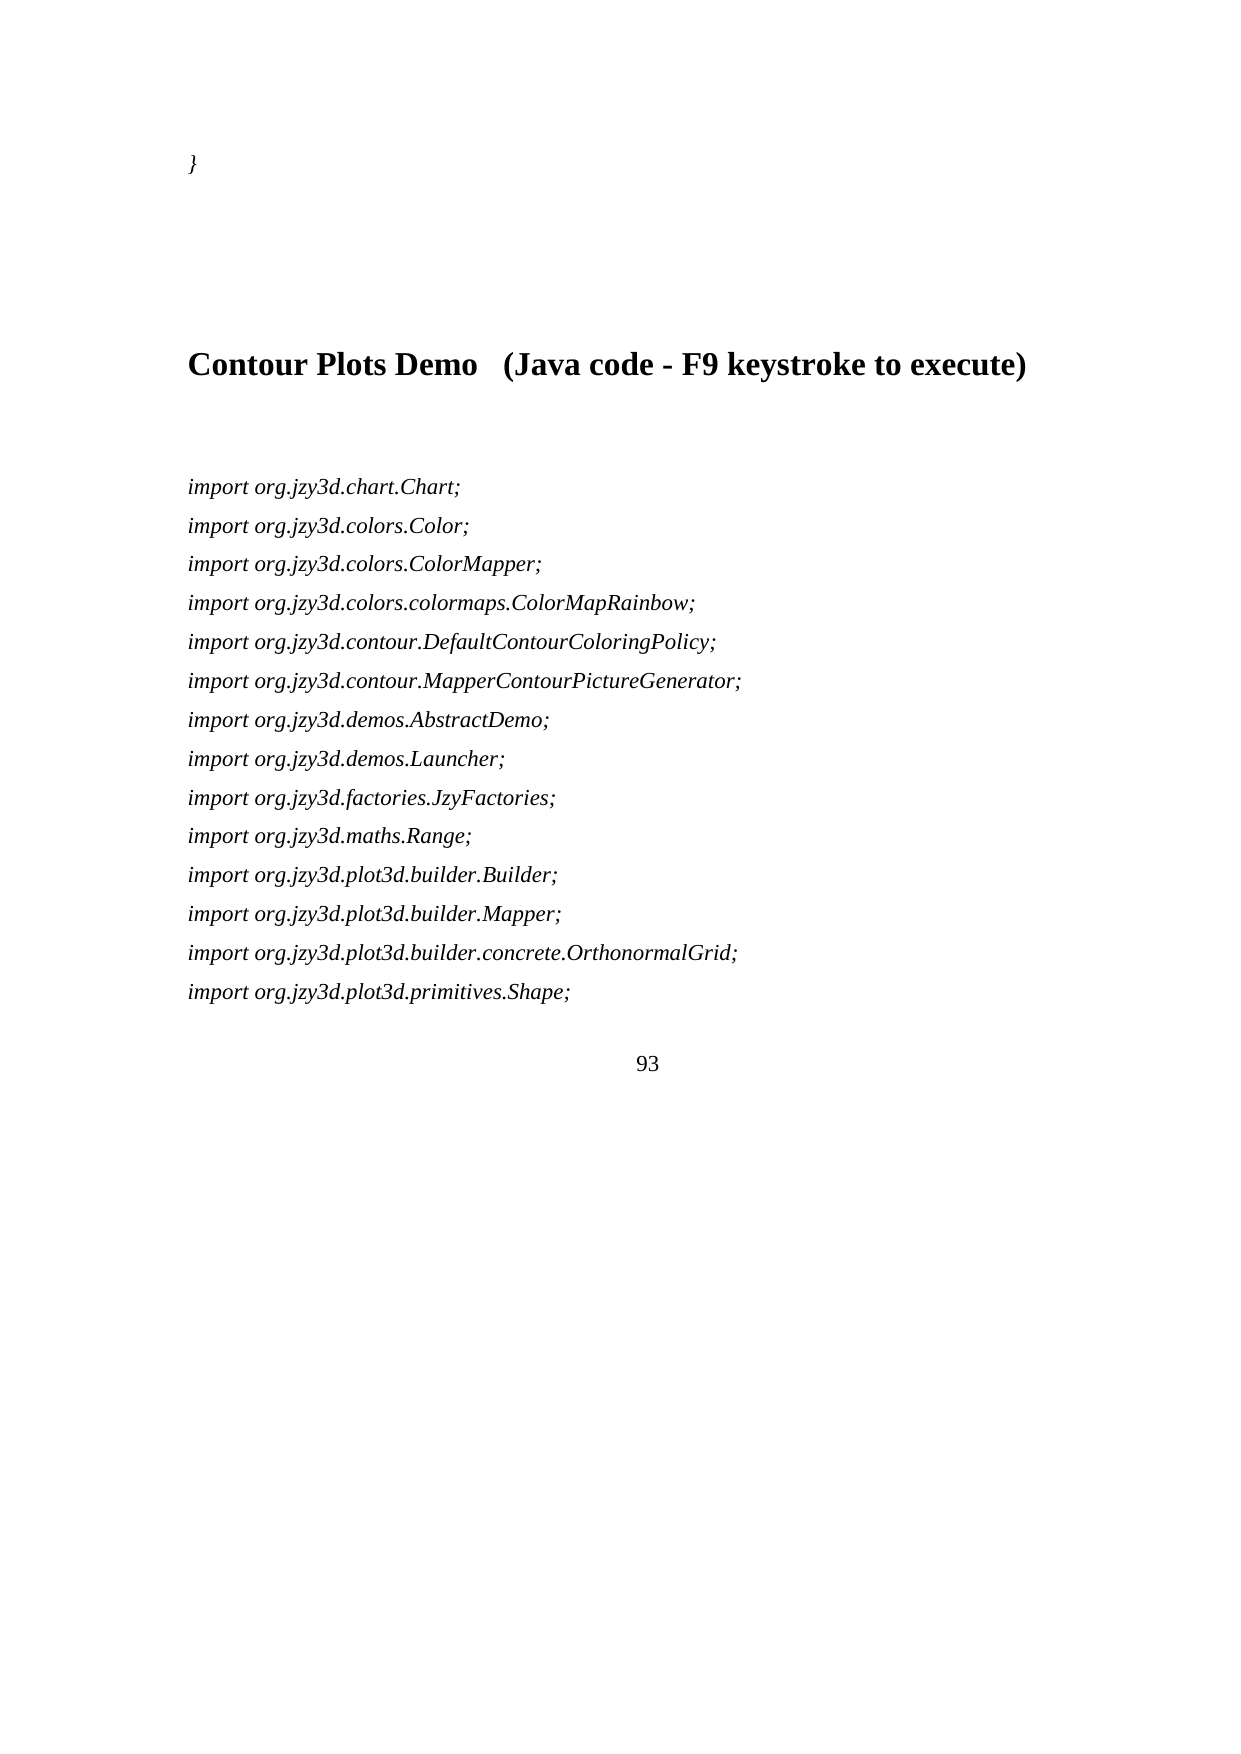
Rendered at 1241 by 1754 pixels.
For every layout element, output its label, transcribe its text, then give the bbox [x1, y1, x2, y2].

text import org.jzy3d.plot3d.primitives.Shape; [187, 978, 1108, 1004]
text import org.jzy3d.contour.DefaultContourColoringPolicy; [187, 628, 1108, 654]
text import org.jzy3d.plot3d.builder.concrete.OrthonormalGrid; [187, 939, 1108, 965]
text import org.jzy3d.maths.Range; [187, 822, 1108, 849]
text import org.jzy3d.chart.Chart; [187, 473, 1108, 499]
text import org.jzy3d.colors.Color; [187, 512, 1108, 538]
text import org.jzy3d.demos.Launcher; [187, 745, 1108, 771]
text import org.jzy3d.colors.colormaps.ColorMapRainbow; [187, 589, 1108, 616]
text import org.jzy3d.plot3d.builder.Builder; [187, 861, 1108, 888]
text Contour Plots Demo (Java code - F9 keystroke to execute) [187, 344, 1108, 383]
text import org.jzy3d.factories.JzyFactories; [187, 784, 1108, 810]
text import org.jzy3d.plot3d.builder.Mapper; [187, 900, 1108, 927]
text import org.jzy3d.demos.AbstractDemo; [187, 706, 1108, 732]
text import org.jzy3d.colors.ColorMapper; [187, 551, 1108, 577]
text } [187, 150, 1108, 176]
text import org.jzy3d.contour.MapperContourPictureGenerator; [187, 667, 1108, 693]
